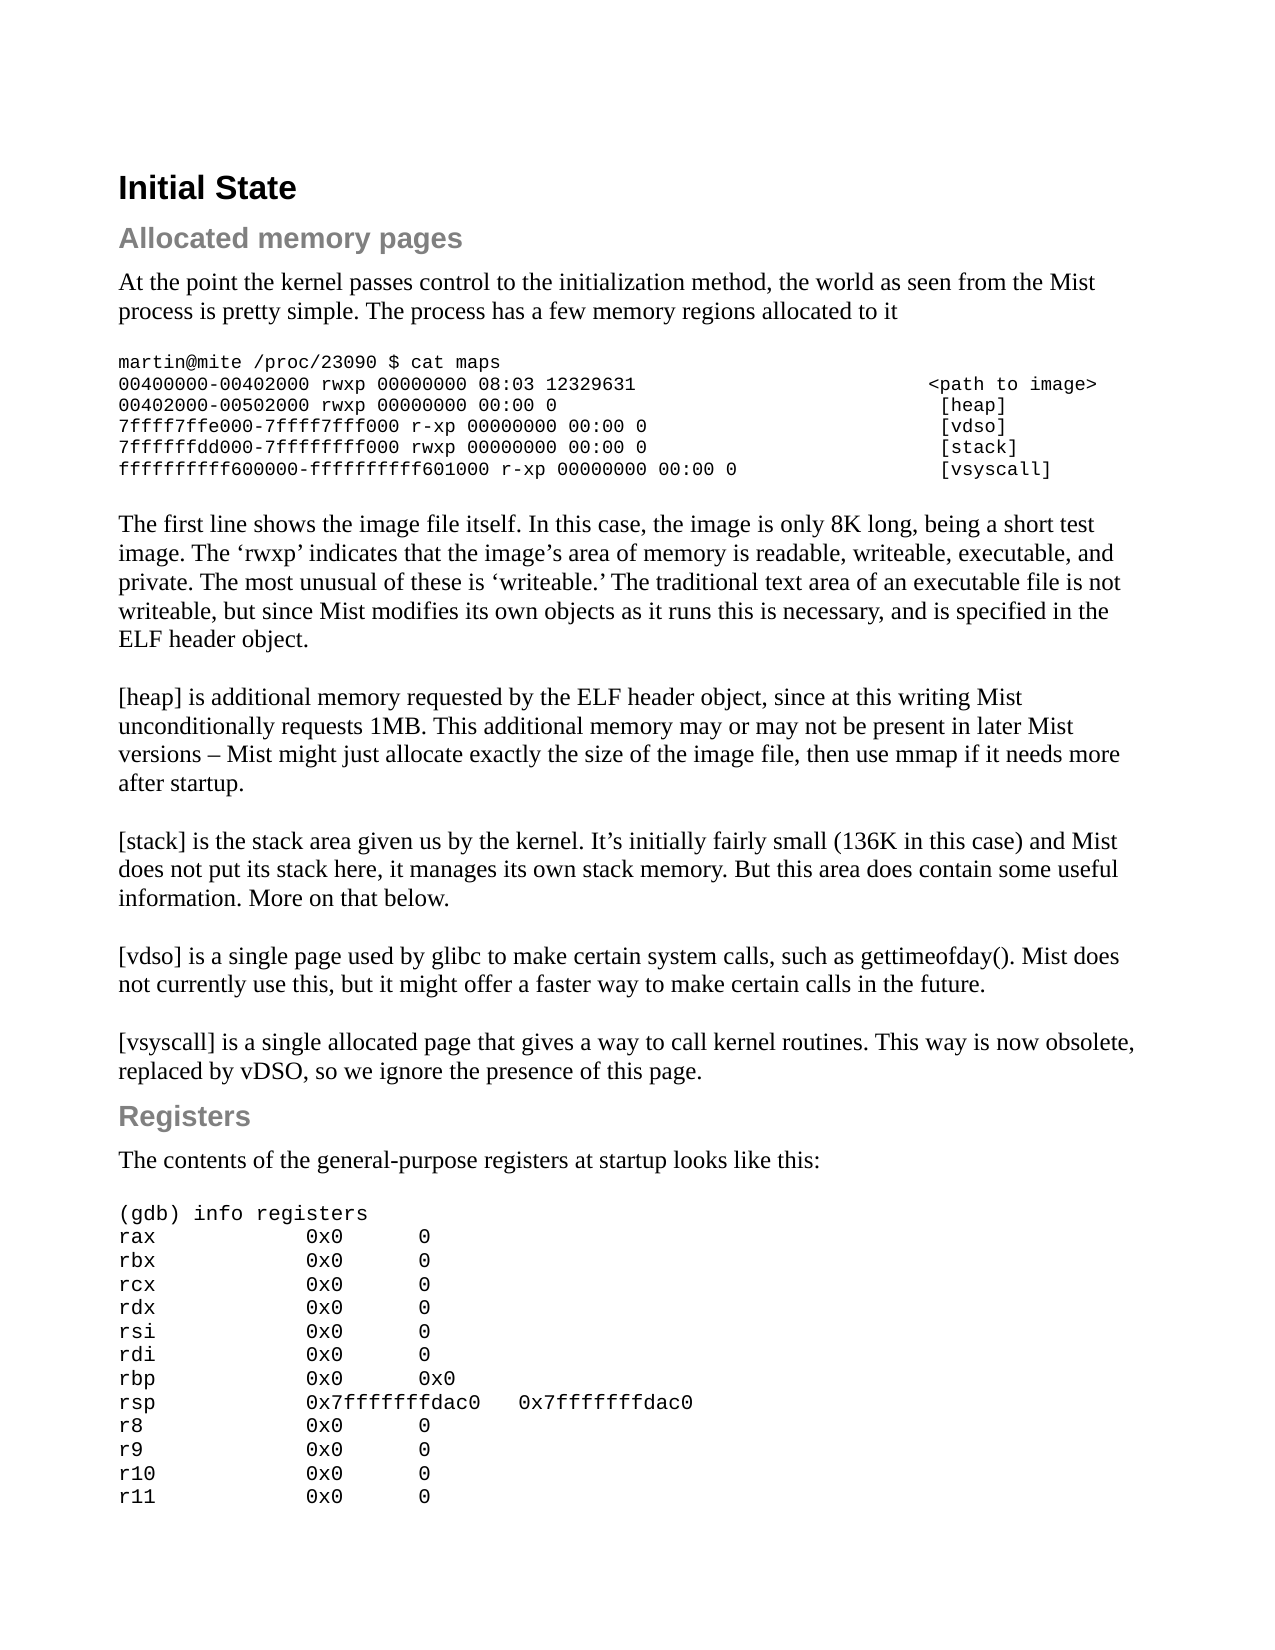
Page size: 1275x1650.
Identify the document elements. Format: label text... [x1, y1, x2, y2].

text 7ffff7ffe000-7ffff7fff000 r-xp 00000000 00:00 0 [vdso] [118, 417, 1157, 438]
text rdx 0x0 0 [118, 1297, 1157, 1321]
subtitle Allocated memory pages [118, 221, 1157, 254]
text r9 0x0 0 [118, 1439, 1157, 1463]
text r11 0x0 0 [118, 1486, 1157, 1510]
text [vdso] is a single page used by glibc to make certain system calls, such as gettimeofday(). Mist does not currently use this, but it might offer a faster way to make certain calls in the future. [118, 941, 1157, 998]
text r8 0x0 0 [118, 1415, 1157, 1439]
subtitle Initial State [118, 168, 1157, 206]
text (gdb) info registers [118, 1203, 1157, 1226]
text rax 0x0 0 [118, 1226, 1157, 1250]
subtitle Registers [118, 1099, 1157, 1133]
text [stack] is the stack area given us by the kernel. It’s initially fairly small (136K in this case) and Mist does not put its stack here, it manages its own stack memory. But this area does contain some useful information. More on that below. [118, 826, 1157, 912]
text rsp 0x7fffffffdac0 0x7fffffffdac0 [118, 1392, 1157, 1415]
text The contents of the general-purpose registers at startup looks like this: [118, 1145, 1157, 1174]
text r10 0x0 0 [118, 1463, 1157, 1486]
text martin@mite /proc/23090 $ cat maps [118, 353, 1157, 374]
text 7ffffffdd000-7ffffffff000 rwxp 00000000 00:00 0 [stack] [118, 438, 1157, 459]
text rcx 0x0 0 [118, 1273, 1157, 1297]
text rbx 0x0 0 [118, 1250, 1157, 1273]
text ffffffffff600000-ffffffffff601000 r-xp 00000000 00:00 0 [vsyscall] [118, 459, 1157, 481]
text rbp 0x0 0x0 [118, 1368, 1157, 1392]
text The first line shows the image file itself. In this case, the image is only 8K long, being a short test image. The ‘rwxp’ indicates that the image’s area of memory is readable, writeable, executable, and private. The most unusual of these is ‘writeable.’ The traditional text area of an executable file is not writeable, but since Mist modifies its own objects as it runs this is necessary, and is specified in the ELF header object. [118, 509, 1157, 653]
text [vsyscall] is a single allocated page that gives a way to call kernel routines. This way is now obsolete, replaced by vDSO, so we ignore the presence of this page. [118, 1027, 1157, 1084]
text 00400000-00402000 rwxp 00000000 08:03 12329631 <path to image> [118, 374, 1157, 396]
text rdi 0x0 0 [118, 1344, 1157, 1368]
text rsi 0x0 0 [118, 1321, 1157, 1344]
text [heap] is additional memory requested by the ELF header object, since at this writing Mist unconditionally requests 1MB. This additional memory may or may not be present in later Mist versions – Mist might just allocate exactly the size of the image file, then use mmap if it needs more after startup. [118, 682, 1157, 797]
text At the point the kernel passes control to the initialization method, the world as seen from the Mist process is pretty simple. The process has a few memory regions allocated to it [118, 267, 1157, 324]
text 00402000-00502000 rwxp 00000000 00:00 0 [heap] [118, 396, 1157, 417]
